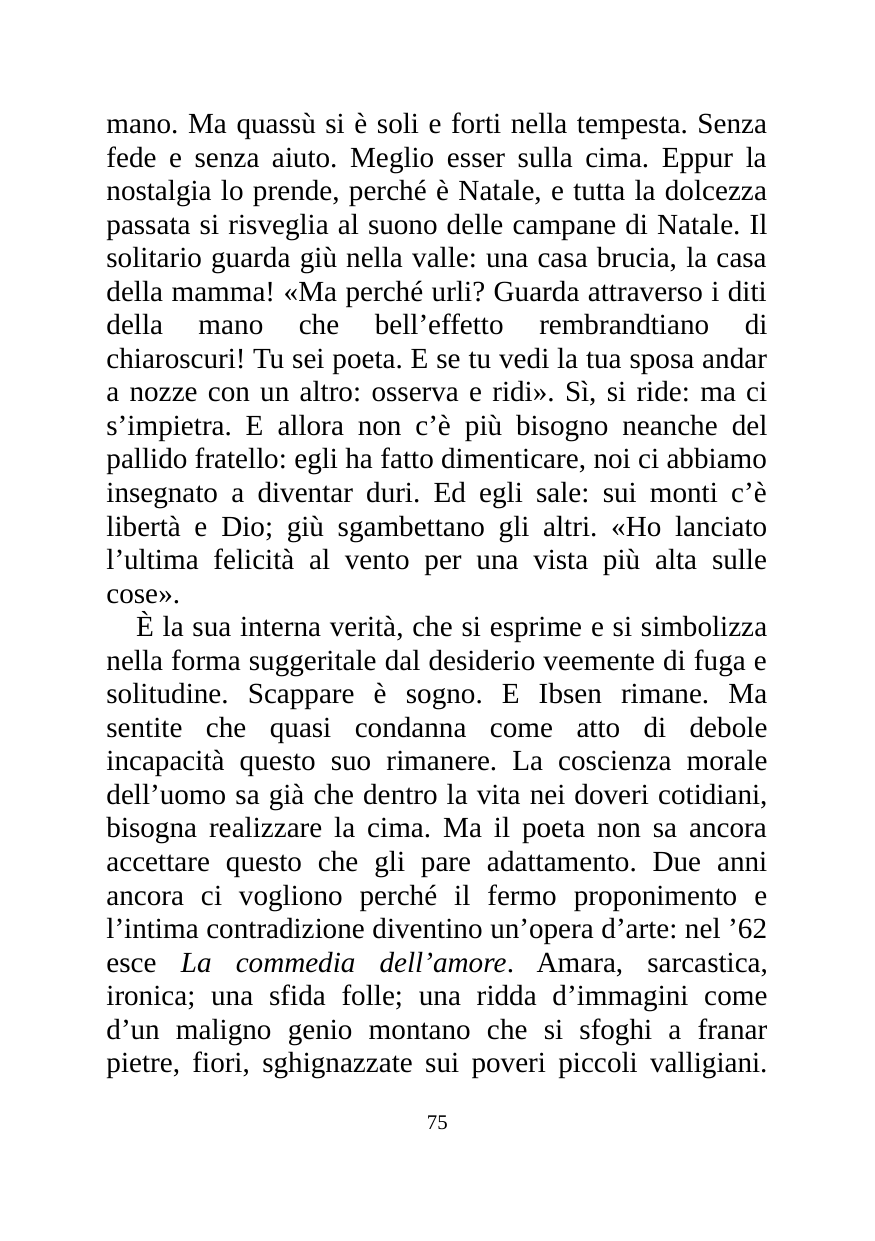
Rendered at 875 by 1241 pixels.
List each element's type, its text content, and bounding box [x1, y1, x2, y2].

text È la sua interna verità, che si esprime e si simbolizza nella forma suggeritale dal desiderio veemente di fuga e solitudine. Scappare è sogno. E Ibsen rimane. Ma sentite che quasi condanna come atto di debole incapacità questo suo rimanere. La coscienza morale dell’uomo sa già che dentro la vita nei doveri cotidiani, bisogna realizzare la cima. Ma il poeta non sa ancora accettare questo che gli pare adattamento. Due anni ancora ci vogliono perché il fermo proponimento e l’intima contradizione diventino un’opera d’arte: nel ’62 esce La commedia dell’amore. Amara, sarcastica, ironica; una sfida folle; una ridda d’immagini come d’un maligno genio montano che si sfoghi a franar pietre, fiori, sghignazzate sui poveri piccoli valligiani. [106, 609, 768, 1079]
text mano. Ma quassù si è soli e forti nella tempesta. Senza fede e senza aiuto. Meglio esser sulla cima. Eppur la nostalgia lo prende, perché è Natale, e tutta la dolcezza passata si risveglia al suono delle campane di Natale. Il solitario guarda giù nella valle: una casa brucia, la casa della mamma! «Ma perché urli? Guarda attraverso i diti della mano che bell’effetto rembrandtiano di chiaroscuri! Tu sei poeta. E se tu vedi la tua sposa andar a nozze con un altro: osserva e ridi». Sì, si ride: ma ci s’impietra. E allora non c’è più bisogno neanche del pallido fratello: egli ha fatto dimenticare, noi ci abbiamo insegnato a diventar duri. Ed egli sale: sui monti c’è libertà e Dio; giù sgambettano gli altri. «Ho lanciato l’ultima felicità al vento per una vista più alta sulle cose». [106, 106, 768, 609]
